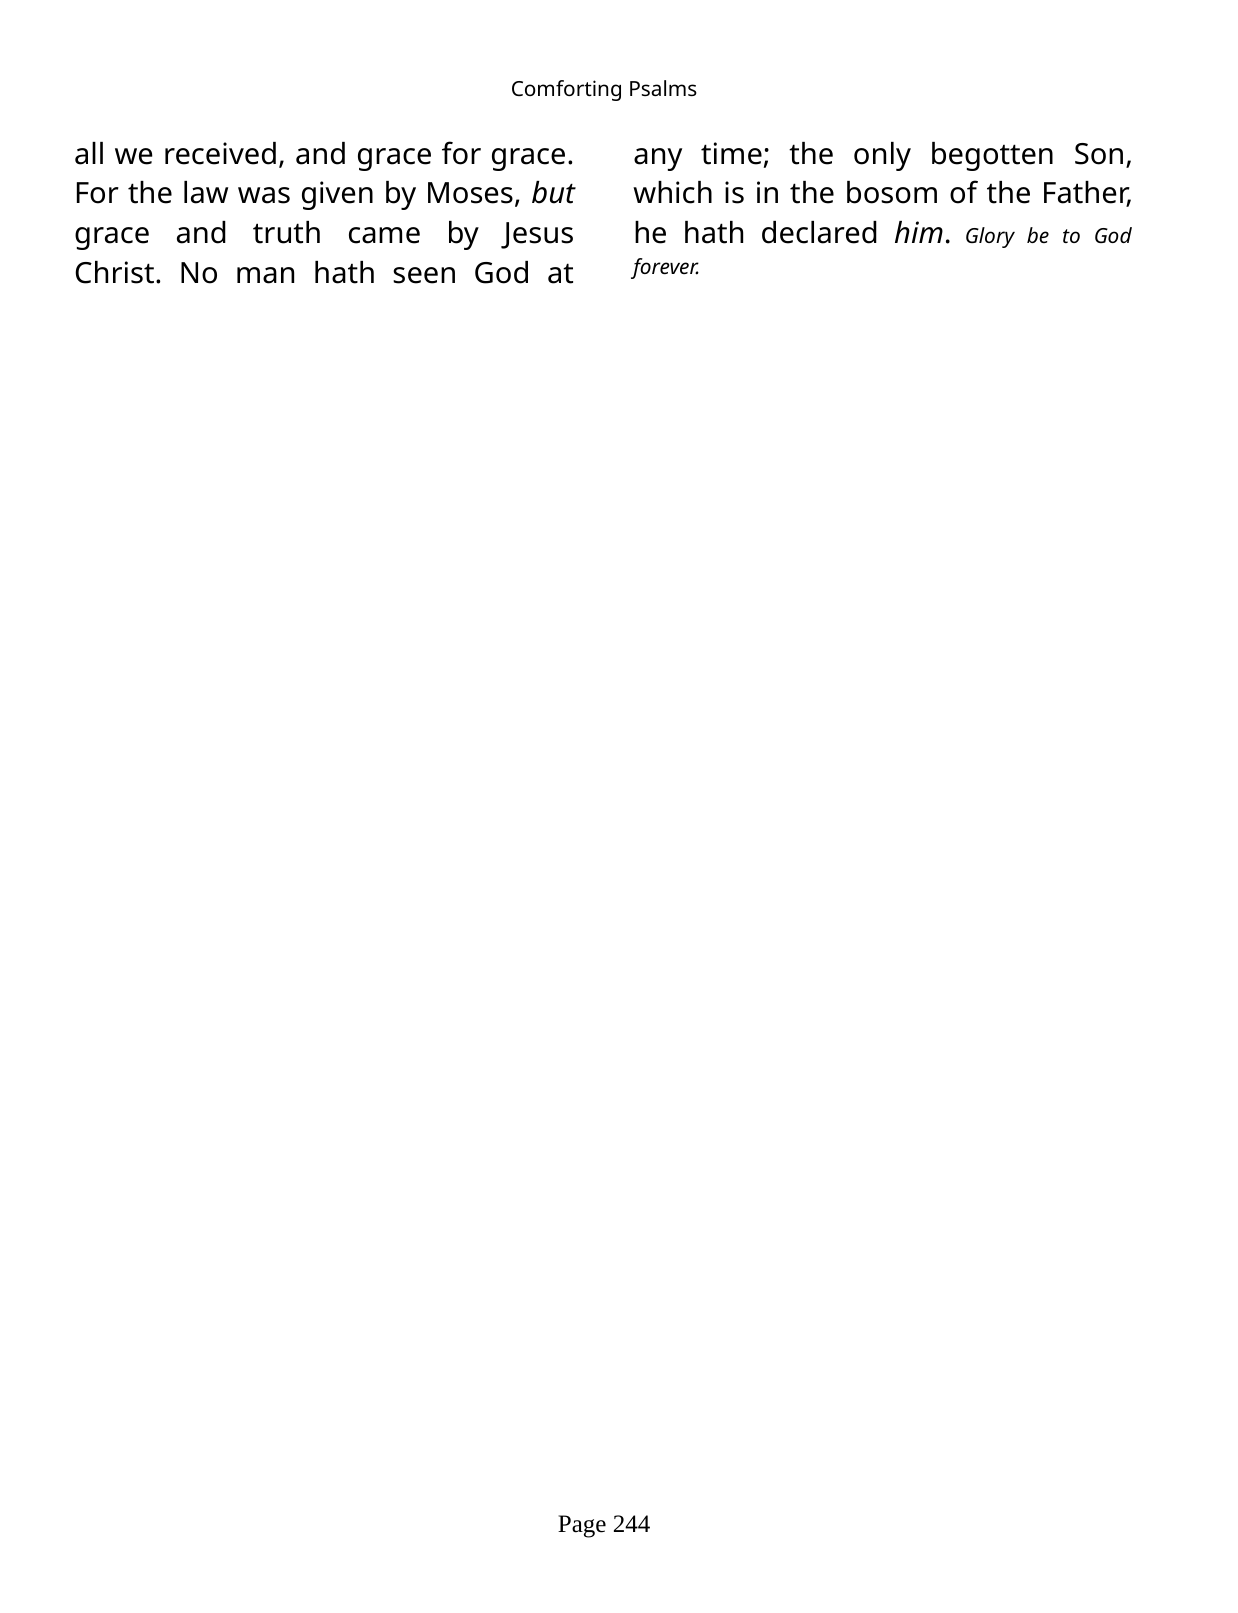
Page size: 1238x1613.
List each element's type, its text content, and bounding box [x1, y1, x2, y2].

text all we received, and grace for grace. For the law was given by Moses, but grace and truth came by Jesus Christ. No man hath seen God at [74, 133, 574, 292]
text any time; the only begotten Son, which is in the bosom of the Father, he hath declared him. Glory be to God forever. [633, 133, 1134, 280]
text Comforting Psalms [72, 74, 1135, 102]
